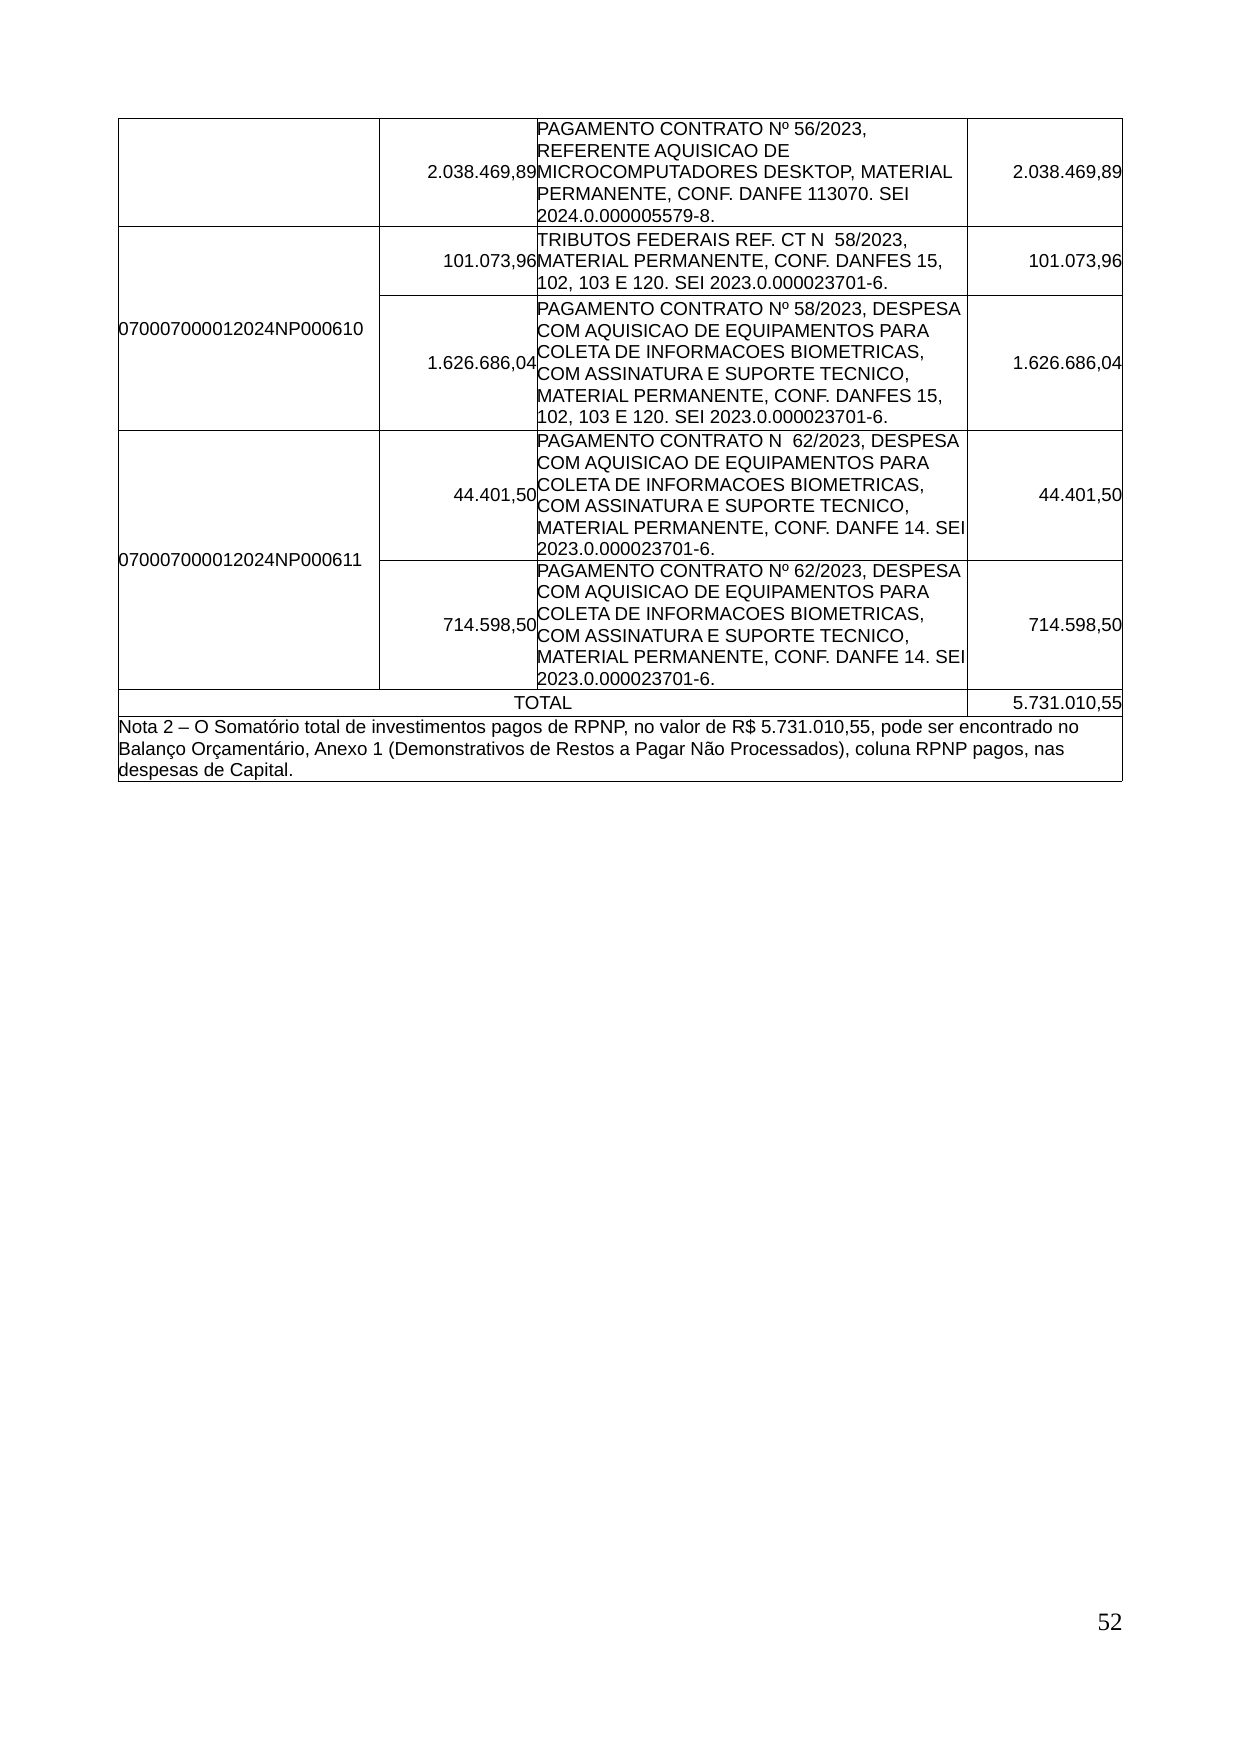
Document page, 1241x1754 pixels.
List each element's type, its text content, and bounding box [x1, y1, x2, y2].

table_cell 070007000012024NP000611 [119, 431, 379, 689]
table_cell 44.401,50 [968, 431, 1122, 559]
table_cell 5.731.010,55 [968, 690, 1122, 716]
table_cell 2.038.469,89 [380, 119, 537, 226]
table_cell 101.073,96 [968, 227, 1122, 295]
table_cell 714.598,50 [380, 561, 537, 689]
table_cell TRIBUTOS FEDERAIS REF. CT N 58/2023, MATERIAL PERMANENTE, CONF. DANFES 15, 102, 103 E 120. SEI 2023.0.000023701-6. [538, 227, 967, 295]
table_cell PAGAMENTO CONTRATO N 62/2023, DESPESA COM AQUISICAO DE EQUIPAMENTOS PARA COLETA DE INFORMACOES BIOMETRICAS, COM ASSINATURA E SUPORTE TECNICO, MATERIAL PERMANENTE, CONF. DANFE 14. SEI 2023.0.000023701-6. [538, 431, 967, 559]
table_cell 1.626.686,04 [380, 296, 537, 430]
table_cell PAGAMENTO CONTRATO Nº 62/2023, DESPESA COM AQUISICAO DE EQUIPAMENTOS PARA COLETA DE INFORMACOES BIOMETRICAS, COM ASSINATURA E SUPORTE TECNICO, MATERIAL PERMANENTE, CONF. DANFE 14. SEI 2023.0.000023701-6. [538, 561, 967, 689]
table_cell 070007000012024NP000610 [119, 227, 379, 430]
table_cell Nota 2 – O Somatório total de investimentos pagos de RPNP, no valor de R$ 5.731.010,55, pode ser encontrado no Balanço Orçamentário, Anexo 1 (Demonstrativos de Restos a Pagar Não Processados), coluna RPNP pagos, nas despesas de Capital. [119, 717, 1122, 781]
table_cell PAGAMENTO CONTRATO Nº 58/2023, DESPESA COM AQUISICAO DE EQUIPAMENTOS PARA COLETA DE INFORMACOES BIOMETRICAS, COM ASSINATURA E SUPORTE TECNICO, MATERIAL PERMANENTE, CONF. DANFES 15, 102, 103 E 120. SEI 2023.0.000023701-6. [538, 296, 967, 430]
table_cell PAGAMENTO CONTRATO Nº 56/2023, REFERENTE AQUISICAO DE MICROCOMPUTADORES DESKTOP, MATERIAL PERMANENTE, CONF. DANFE 113070. SEI 2024.0.000005579-8. [538, 119, 967, 226]
table_cell [119, 119, 379, 226]
table_cell TOTAL [119, 690, 967, 716]
table_cell 101.073,96 [380, 227, 537, 295]
table_cell 2.038.469,89 [968, 119, 1122, 226]
table_cell 1.626.686,04 [968, 296, 1122, 430]
table_cell 714.598,50 [968, 561, 1122, 689]
table_cell 44.401,50 [380, 431, 537, 559]
